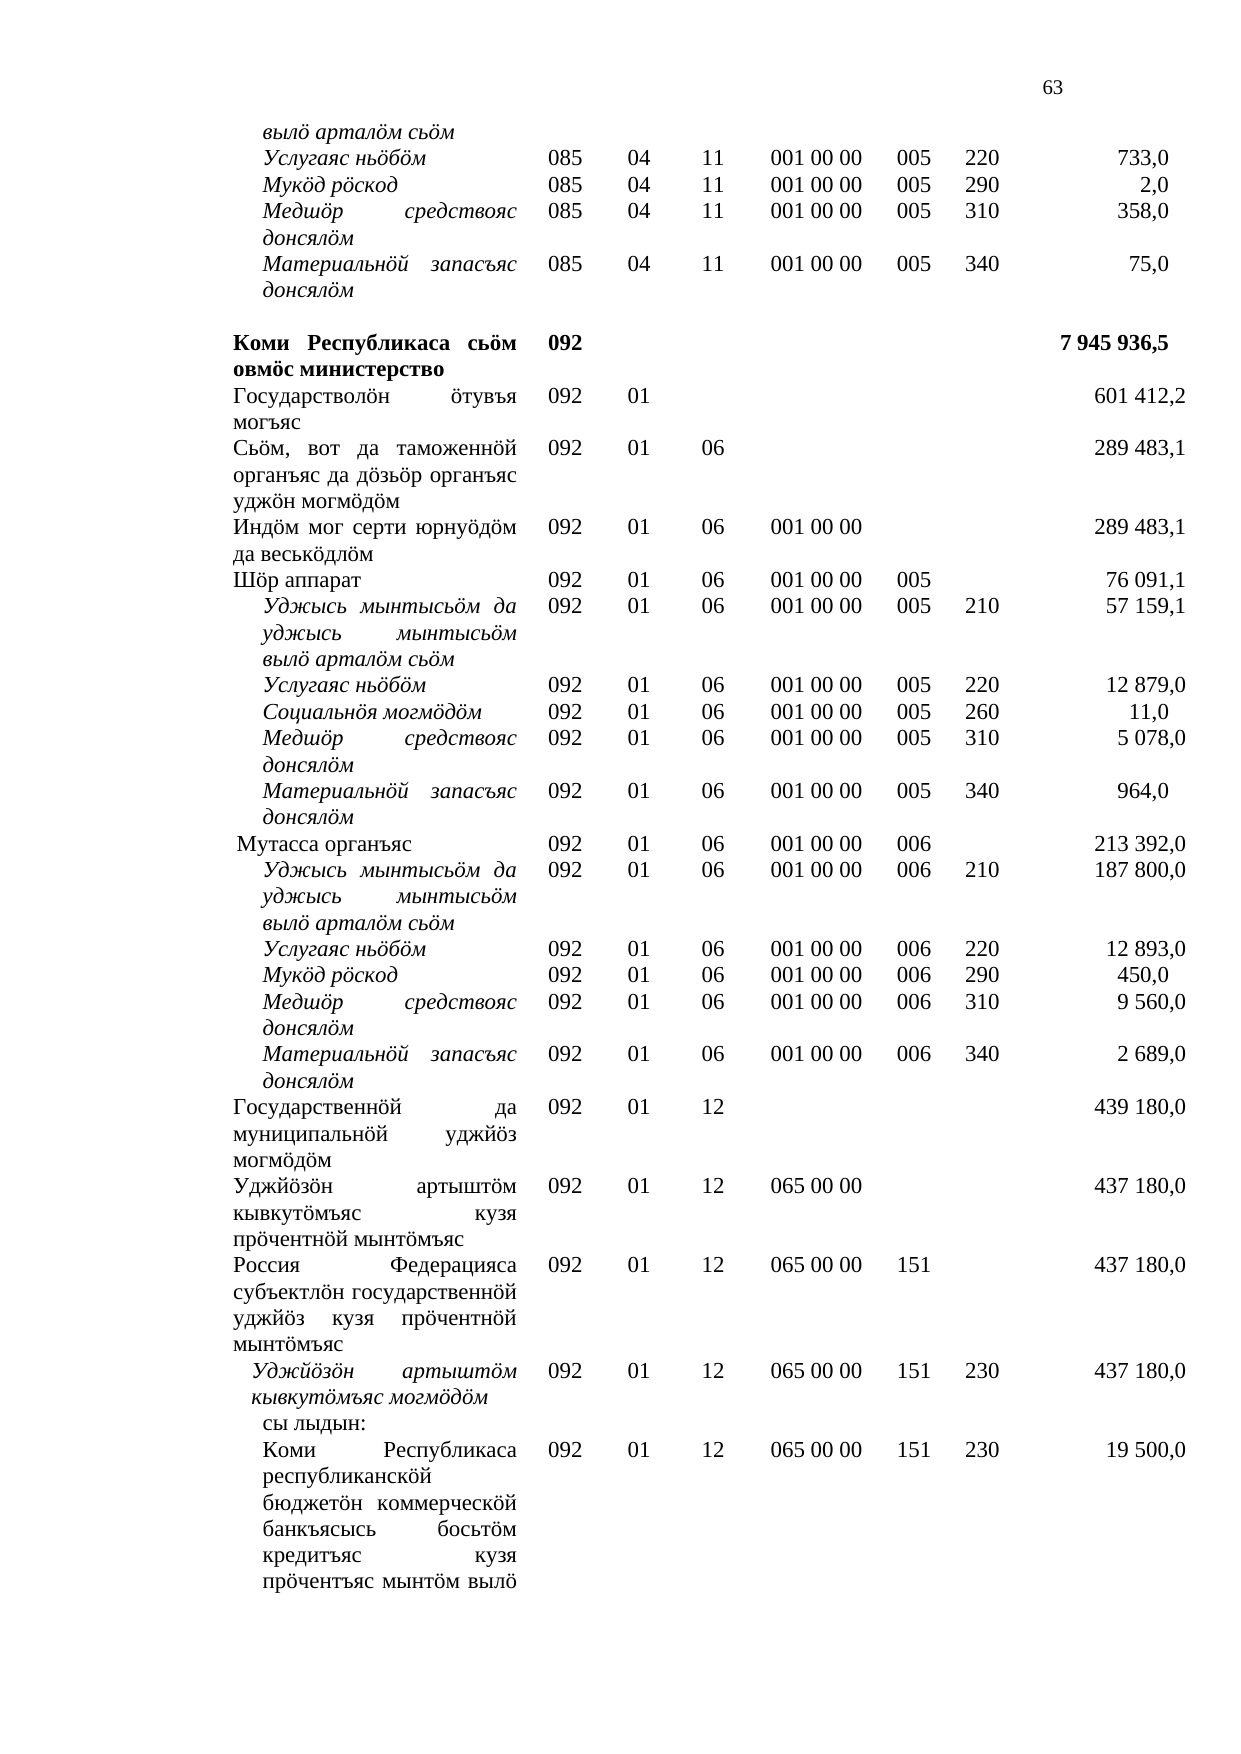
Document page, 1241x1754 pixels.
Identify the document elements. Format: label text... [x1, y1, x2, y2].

table_cell 151 [883, 1251, 945, 1357]
table_cell Услугаяс ньöбöм [222, 935, 528, 961]
table_cell 11 [676, 197, 750, 250]
table_cell 06 [676, 672, 750, 698]
table_cell 001 00 00 [750, 988, 882, 1041]
table_cell 11 [676, 171, 750, 197]
table_cell Медшöр средствояс донсялöм [222, 197, 528, 250]
table_cell 06 [676, 856, 750, 935]
table_cell Медшöр средствояс донсялöм [222, 724, 528, 777]
table_cell 006 [883, 1041, 945, 1093]
table_cell Социальнöя могмöдöм [222, 698, 528, 724]
table_cell Сьöм, вот да таможеннöй органъяс да дöзьöр органъяс уджöн могмöдöм [222, 434, 528, 513]
table_cell 210 [945, 593, 1019, 672]
table_cell 005 [883, 672, 945, 698]
table_cell 12 [676, 1436, 750, 1594]
table_cell 006 [883, 856, 945, 935]
table_cell 01 [602, 434, 676, 513]
table_cell 001 00 00 [750, 171, 882, 197]
table_cell 001 00 00 [750, 514, 882, 566]
table_cell [750, 303, 882, 329]
table_cell [1197, 1436, 1240, 1594]
table_cell 06 [676, 514, 750, 566]
table_cell [602, 303, 676, 329]
table_cell [676, 303, 750, 329]
table_cell 12 [676, 1357, 750, 1409]
table_cell 290 [945, 171, 1019, 197]
table_cell 001 00 00 [750, 145, 882, 171]
table_cell 01 [602, 1172, 676, 1251]
table_cell 187 800,0 [1019, 856, 1197, 935]
table_cell [1197, 1041, 1240, 1093]
table_cell [528, 303, 602, 329]
table_cell Государственнöй да муниципальнöй уджйöз могмöдöм [222, 1093, 528, 1172]
table_cell [883, 434, 945, 513]
table_cell 092 [528, 1172, 602, 1251]
table_cell 75,0 [1019, 250, 1197, 303]
table_cell [1019, 1410, 1197, 1436]
table_cell Мутасса органъяс [222, 830, 528, 856]
table_cell 310 [945, 724, 1019, 777]
table_cell Государстволöн öтувъя могъяс [222, 382, 528, 434]
table_cell [1197, 961, 1240, 988]
table_cell 01 [602, 1041, 676, 1093]
table_cell 437 180,0 [1019, 1251, 1197, 1357]
table_cell 06 [676, 830, 750, 856]
table_cell 340 [945, 777, 1019, 830]
table_cell [883, 303, 945, 329]
table_cell [1197, 1410, 1240, 1436]
table_cell 005 [883, 566, 945, 592]
table_cell [945, 514, 1019, 566]
table_cell 005 [883, 250, 945, 303]
table_cell 733,0 [1019, 145, 1197, 171]
table_cell Медшöр средствояс донсялöм [222, 988, 528, 1041]
table_cell [528, 118, 602, 144]
table_cell 006 [883, 830, 945, 856]
table_cell 9 560,0 [1019, 988, 1197, 1041]
table_cell [1197, 197, 1240, 250]
table_cell [945, 830, 1019, 856]
table_cell [676, 329, 750, 382]
table_cell 092 [528, 856, 602, 935]
table_cell 001 00 00 [750, 672, 882, 698]
table_cell 290 [945, 961, 1019, 988]
table_cell [750, 329, 882, 382]
table_cell 001 00 00 [750, 777, 882, 830]
table_cell [1197, 1172, 1240, 1251]
table_cell 01 [602, 566, 676, 592]
table_cell 06 [676, 593, 750, 672]
table_cell 04 [602, 197, 676, 250]
table_cell 092 [528, 514, 602, 566]
table_cell [1197, 171, 1240, 197]
table_cell [676, 1410, 750, 1436]
table_cell 001 00 00 [750, 250, 882, 303]
table_cell 001 00 00 [750, 830, 882, 856]
table_cell Уджйöзöн артыштöм кывкутöмъяс могмöдöм [222, 1357, 528, 1409]
table_cell 065 00 00 [750, 1251, 882, 1357]
table_cell 065 00 00 [750, 1436, 882, 1594]
table_cell 220 [945, 672, 1019, 698]
table_cell 092 [528, 329, 602, 382]
table_cell 151 [883, 1357, 945, 1409]
table_cell 04 [602, 171, 676, 197]
table_cell 76 091,1 [1019, 566, 1197, 592]
table_cell [602, 329, 676, 382]
table_cell [883, 514, 945, 566]
table_cell 092 [528, 672, 602, 698]
table_cell 092 [528, 777, 602, 830]
table_cell 11 [676, 250, 750, 303]
table_cell [1197, 145, 1240, 171]
table_cell Уджысь мынтысьöм да уджысь мынтысьöм вылö арталöм сьöм [222, 856, 528, 935]
table_cell 289 483,1 [1019, 434, 1197, 513]
table_cell 04 [602, 250, 676, 303]
table_cell 085 [528, 171, 602, 197]
table_cell 310 [945, 988, 1019, 1041]
table_cell 092 [528, 698, 602, 724]
table_cell 2 689,0 [1019, 1041, 1197, 1093]
table_cell 092 [528, 1357, 602, 1409]
table_cell 437 180,0 [1019, 1172, 1197, 1251]
table_cell 340 [945, 1041, 1019, 1093]
table_cell [883, 1410, 945, 1436]
table_cell 5 078,0 [1019, 724, 1197, 777]
table_cell 01 [602, 830, 676, 856]
table_cell [750, 434, 882, 513]
table_cell 06 [676, 988, 750, 1041]
table_cell [528, 1410, 602, 1436]
table_cell 450,0 [1019, 961, 1197, 988]
table_cell 12 [676, 1093, 750, 1172]
table_cell [883, 329, 945, 382]
table_cell Услугаяс ньöбöм [222, 145, 528, 171]
table_cell 001 00 00 [750, 1041, 882, 1093]
table_cell 001 00 00 [750, 698, 882, 724]
table_cell 06 [676, 724, 750, 777]
table_cell 12 893,0 [1019, 935, 1197, 961]
table_cell вылö арталöм сьöм [222, 118, 528, 144]
table_cell [1197, 1251, 1240, 1357]
table_cell [1197, 329, 1240, 382]
table_cell 439 180,0 [1019, 1093, 1197, 1172]
table_cell [1197, 988, 1240, 1041]
table_cell сы лыдын: [222, 1410, 528, 1436]
table_cell [945, 1172, 1019, 1251]
table_cell 092 [528, 566, 602, 592]
table_cell 220 [945, 145, 1019, 171]
table_cell 260 [945, 698, 1019, 724]
table_cell 230 [945, 1357, 1019, 1409]
table_cell [945, 434, 1019, 513]
table_cell 01 [602, 1251, 676, 1357]
table_cell 06 [676, 698, 750, 724]
table_cell [883, 1172, 945, 1251]
table_cell Индöм мог серти юрнуöдöм да веськöдлöм [222, 514, 528, 566]
table_cell 358,0 [1019, 197, 1197, 250]
table_cell Уджйöзöн артыштöм кывкутöмъяс кузя прöчентнöй мынтöмъяс [222, 1172, 528, 1251]
table_cell [1197, 593, 1240, 672]
table_cell 06 [676, 777, 750, 830]
table_cell 092 [528, 830, 602, 856]
table_cell 11,0 [1019, 698, 1197, 724]
table_cell 437 180,0 [1019, 1357, 1197, 1409]
table_cell 01 [602, 935, 676, 961]
table_cell [1197, 434, 1240, 513]
table_cell 06 [676, 961, 750, 988]
table_cell Материальнöй запасъяс донсялöм [222, 777, 528, 830]
table_cell [1197, 830, 1240, 856]
table_cell 005 [883, 197, 945, 250]
table_cell 001 00 00 [750, 935, 882, 961]
table_cell 001 00 00 [750, 724, 882, 777]
table_cell 01 [602, 672, 676, 698]
table_cell 06 [676, 566, 750, 592]
table_cell [676, 382, 750, 434]
table_cell 006 [883, 961, 945, 988]
table_cell 006 [883, 935, 945, 961]
table_cell [1197, 672, 1240, 698]
table_cell [945, 1410, 1019, 1436]
table_cell 12 [676, 1172, 750, 1251]
table_cell 005 [883, 777, 945, 830]
table_cell Россия Федерацияса субъектлöн государственнöй уджйöз кузя прöчентнöй мынтöмъяс [222, 1251, 528, 1357]
table_cell 01 [602, 856, 676, 935]
table_cell 01 [602, 777, 676, 830]
table_cell 601 412,2 [1019, 382, 1197, 434]
table_cell 092 [528, 1041, 602, 1093]
table_cell 085 [528, 145, 602, 171]
table_cell 005 [883, 145, 945, 171]
table_cell 340 [945, 250, 1019, 303]
table_cell [750, 1093, 882, 1172]
table_cell [1197, 1093, 1240, 1172]
table_cell [1019, 303, 1197, 329]
table_cell 06 [676, 434, 750, 513]
table_cell 01 [602, 1436, 676, 1594]
table_cell 085 [528, 250, 602, 303]
table_cell Материальнöй запасъяс донсялöм [222, 1041, 528, 1093]
table_cell 065 00 00 [750, 1357, 882, 1409]
table_cell 092 [528, 935, 602, 961]
table_cell 04 [602, 145, 676, 171]
table_cell 964,0 [1019, 777, 1197, 830]
table_cell 001 00 00 [750, 593, 882, 672]
table_cell Мукöд рöскод [222, 961, 528, 988]
table_cell 01 [602, 514, 676, 566]
table_cell [945, 303, 1019, 329]
table_cell Услугаяс ньöбöм [222, 672, 528, 698]
table_cell 230 [945, 1436, 1019, 1594]
table_cell 001 00 00 [750, 197, 882, 250]
table_cell [1197, 724, 1240, 777]
table_cell [750, 118, 882, 144]
table_cell 001 00 00 [750, 856, 882, 935]
table_cell [1197, 856, 1240, 935]
table_cell [602, 118, 676, 144]
table_cell [883, 118, 945, 144]
table_cell [222, 303, 528, 329]
table_cell 001 00 00 [750, 961, 882, 988]
table_cell 06 [676, 1041, 750, 1093]
table_cell [1197, 118, 1240, 144]
table_cell 12 [676, 1251, 750, 1357]
table_cell 289 483,1 [1019, 514, 1197, 566]
table_cell [945, 1093, 1019, 1172]
table_cell 005 [883, 171, 945, 197]
table_cell 005 [883, 724, 945, 777]
table_cell 310 [945, 197, 1019, 250]
table_cell 092 [528, 988, 602, 1041]
table_cell 01 [602, 698, 676, 724]
table_cell [1197, 303, 1240, 329]
table_cell [1197, 935, 1240, 961]
table_cell 005 [883, 698, 945, 724]
table_cell Уджысь мынтысьöм да уджысь мынтысьöм вылö арталöм сьöм [222, 593, 528, 672]
table_cell [1197, 777, 1240, 830]
table_cell 01 [602, 961, 676, 988]
table_cell [1197, 698, 1240, 724]
table_cell 01 [602, 988, 676, 1041]
table_cell 005 [883, 593, 945, 672]
table_cell [1197, 250, 1240, 303]
table_cell [1197, 1357, 1240, 1409]
table_cell [883, 382, 945, 434]
table_cell 092 [528, 593, 602, 672]
table_cell 092 [528, 1093, 602, 1172]
table_cell 220 [945, 935, 1019, 961]
table_cell 006 [883, 988, 945, 1041]
table_cell 11 [676, 145, 750, 171]
table_cell 092 [528, 382, 602, 434]
table_cell [1197, 382, 1240, 434]
table_cell Шöр аппарат [222, 566, 528, 592]
table_cell [945, 329, 1019, 382]
table_cell [945, 566, 1019, 592]
table_cell 092 [528, 961, 602, 988]
table_cell 7 945 936,5 [1019, 329, 1197, 382]
table_cell 12 879,0 [1019, 672, 1197, 698]
table_cell 01 [602, 1357, 676, 1409]
table_cell 092 [528, 434, 602, 513]
table_cell 19 500,0 [1019, 1436, 1197, 1594]
table_cell [602, 1410, 676, 1436]
table_cell 151 [883, 1436, 945, 1594]
table_cell [945, 382, 1019, 434]
table_cell 092 [528, 1251, 602, 1357]
table_cell [1197, 566, 1240, 592]
table_cell Коми Республикаса сьöм овмöс министерство [222, 329, 528, 382]
table_cell 065 00 00 [750, 1172, 882, 1251]
table_cell Мукöд рöскод [222, 171, 528, 197]
table_cell 01 [602, 593, 676, 672]
table_cell 2,0 [1019, 171, 1197, 197]
table_cell 01 [602, 1093, 676, 1172]
table_cell 092 [528, 724, 602, 777]
table_cell 001 00 00 [750, 566, 882, 592]
table_cell [945, 118, 1019, 144]
table_cell [1197, 514, 1240, 566]
table_cell 092 [528, 1436, 602, 1594]
table_cell 01 [602, 724, 676, 777]
table_cell 06 [676, 935, 750, 961]
table_cell [883, 1093, 945, 1172]
table_cell [676, 118, 750, 144]
table_cell 210 [945, 856, 1019, 935]
table_cell 085 [528, 197, 602, 250]
table_cell 57 159,1 [1019, 593, 1197, 672]
table_cell 01 [602, 382, 676, 434]
table_cell Материальнöй запасъяс донсялöм [222, 250, 528, 303]
table_cell [750, 382, 882, 434]
table_cell [1019, 118, 1197, 144]
table_cell 213 392,0 [1019, 830, 1197, 856]
table_cell Коми Республикаса республиканскöй бюджетöн коммерческöй банкъясысь босьтöм кредитъяс кузя прöчентъяс мынтöм вылö [222, 1436, 528, 1594]
table_cell [945, 1251, 1019, 1357]
table_cell [750, 1410, 882, 1436]
